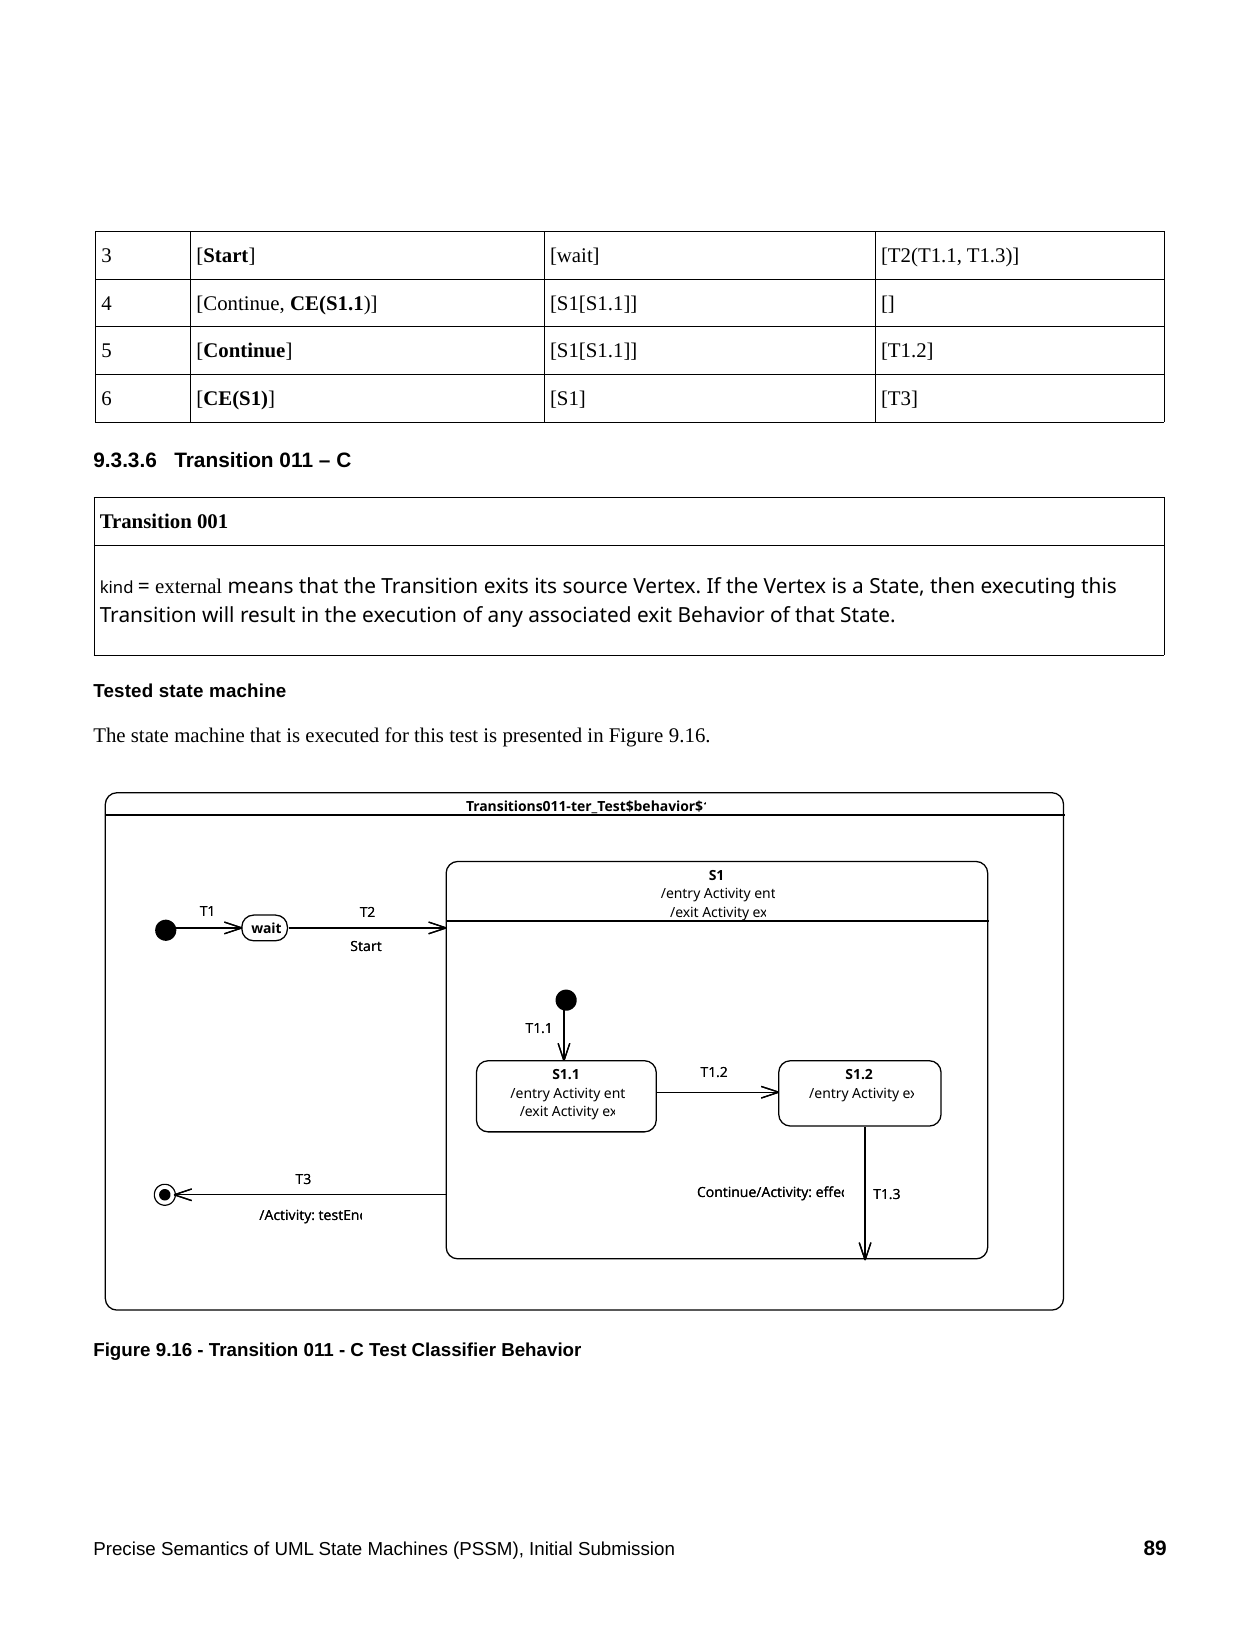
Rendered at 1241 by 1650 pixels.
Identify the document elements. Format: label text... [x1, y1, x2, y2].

subtitle Tested state machine [93, 680, 1164, 702]
table_cell [wait] [545, 232, 875, 279]
table_cell [T3] [876, 375, 1164, 422]
table_cell [] [876, 280, 1164, 326]
table_cell [Continue, CE(S1.1)] [191, 280, 544, 326]
table_cell [Start] [191, 232, 544, 279]
table_cell 4 [96, 280, 190, 326]
table_cell kind = external means that the Transition exits its source Vertex. If the Vertex is a State, then executing this Transition will result in the execution of any associated exit Behavior of that State. [95, 546, 1164, 655]
text Figure 9.16 - Transition 011 - C Test Classifier Behavior [93, 1339, 1127, 1361]
table_header Transition 001 [95, 498, 1164, 545]
table_cell [S1[S1.1]] [545, 280, 875, 326]
table_cell [CE(S1)] [191, 375, 544, 422]
table_cell 5 [96, 327, 190, 374]
table_cell [T1.2] [876, 327, 1164, 374]
table_cell [S1[S1.1]] [545, 327, 875, 374]
table_cell [Continue] [191, 327, 544, 374]
text The state machine that is executed for this test is presented in Figure 9.16. [93, 723, 1164, 747]
table_cell [S1] [545, 375, 875, 422]
table_cell 3 [96, 232, 190, 279]
table_cell 6 [96, 375, 190, 422]
table_cell [T2(T1.1, T1.3)] [876, 232, 1164, 279]
subtitle Transition 011 – C [93, 447, 1164, 472]
